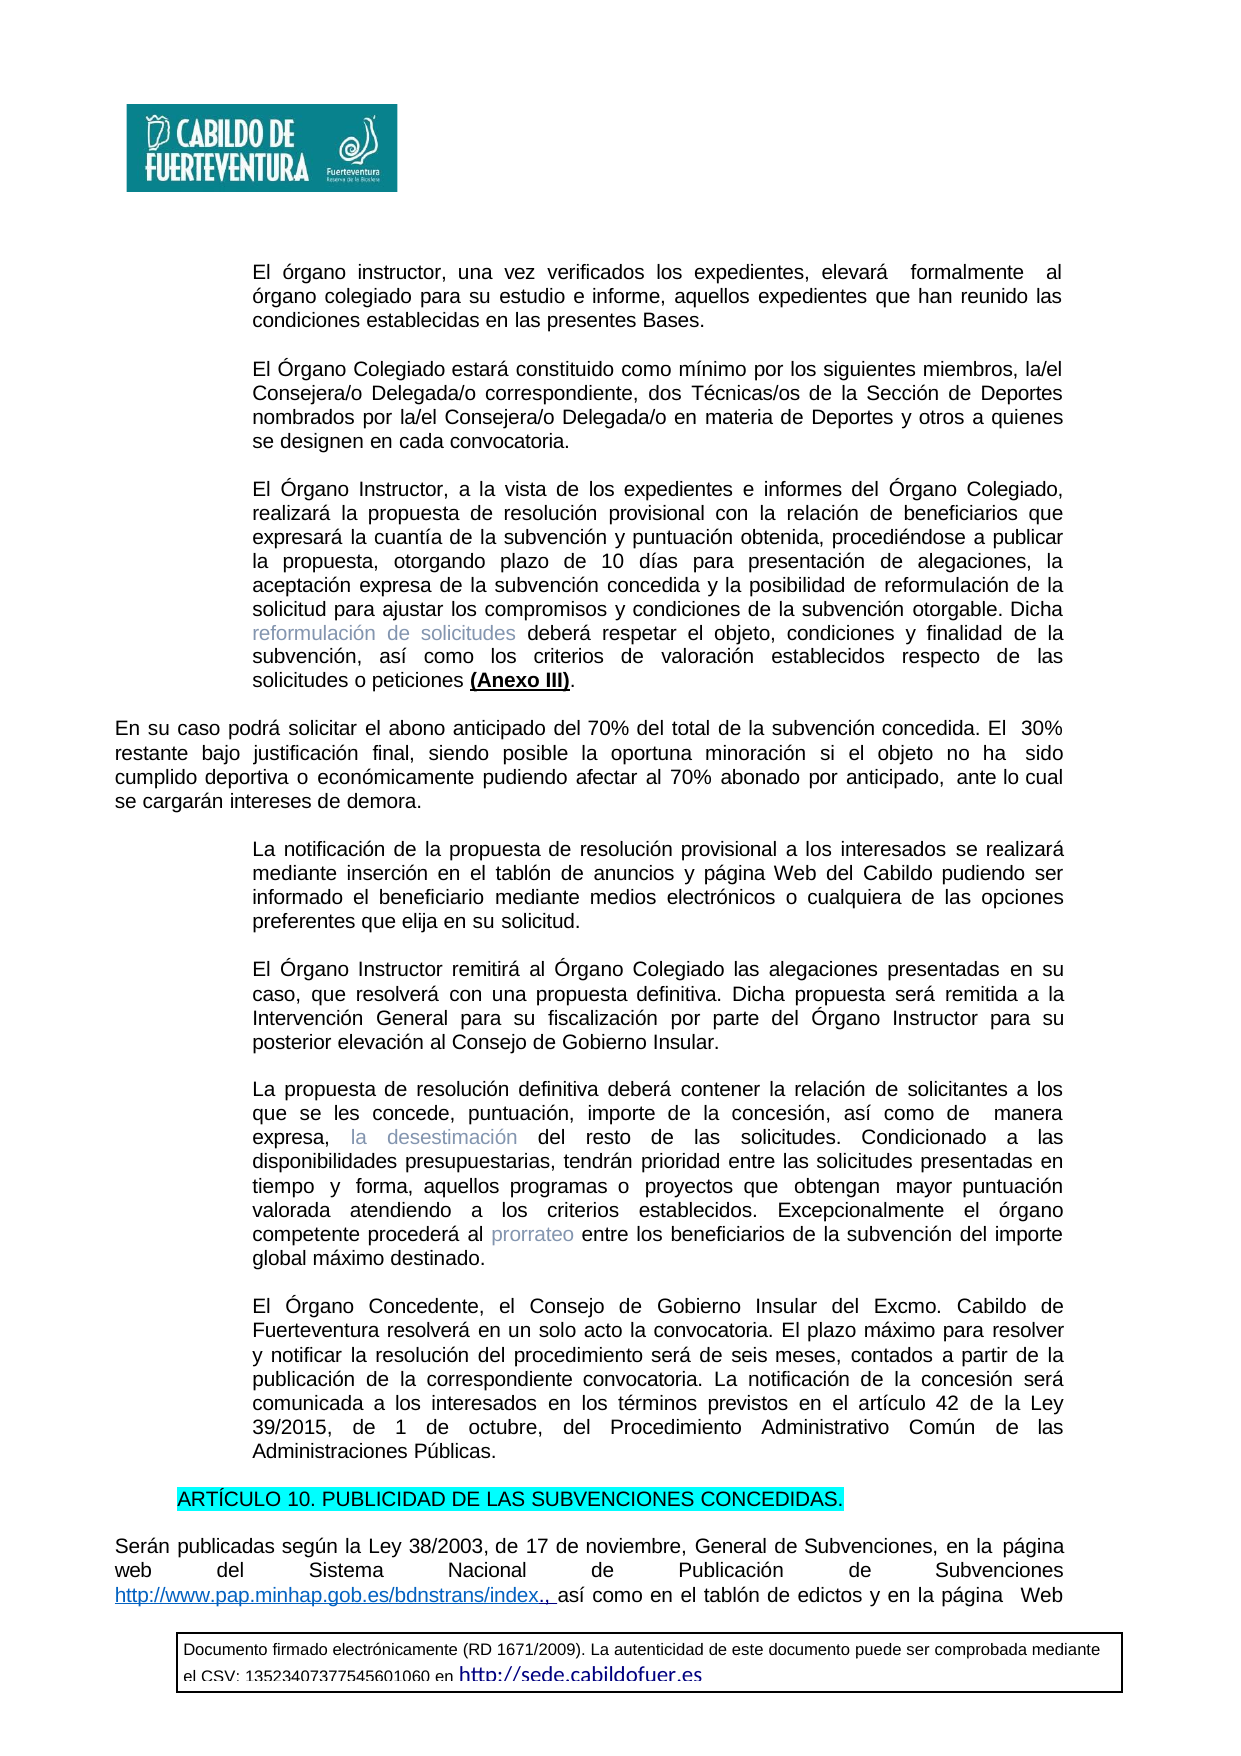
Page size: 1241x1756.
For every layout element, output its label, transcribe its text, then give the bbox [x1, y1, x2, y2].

text El Órgano Colegiado estará constituido como mínimo por los siguientes miembros, la/el Consejera/o Delegada/o correspondiente, dos Técnicas/os de la Sección de Deportes nombrados por la/el Consejera/o Delegada/o en materia de Deportes y otros a quienes se designen en cada convocatoria. [252, 356, 1063, 453]
text ARTÍCULO 10. PUBLICIDAD DE LAS SUBVENCIONES CONCEDIDAS. [177, 1487, 1136, 1511]
text La notificación de la propuesta de resolución provisional a los interesados se realizará mediante inserción en el tablón de anuncios y página Web del Cabildo pudiendo ser informado el beneficiario mediante medios electrónicos o cualquiera de las opciones preferentes que elija en su solicitud. [252, 837, 1064, 933]
text En su caso podrá solicitar el abono anticipado del 70% del total de la subvención concedida. El 30% restante bajo justificación final, siendo posible la oportuna minoración si el objeto no ha sido cumplido deportiva o económicamente pudiendo afectar al 70% abonado por anticipado, ante lo cual se cargarán intereses de demora. [114, 716, 1063, 813]
text La propuesta de resolución definitiva deberá contener la relación de solicitantes a los que se les concede, puntuación, importe de la concesión, así como de manera expresa, la desestimación del resto de las solicitudes. Condicionado a las disponibilidades presupuestarias, tendrán prioridad entre las solicitudes presentadas en tiempo y forma, aquellos programas o proyectos que obtengan mayor puntuación valorada atendiendo a los criterios establecidos. Excepcionalmente el órgano competente procederá al prorrateo entre los beneficiarios de la subvención del importe global máximo destinado. [252, 1077, 1064, 1270]
text El Órgano Concedente, el Consejo de Gobierno Insular del Excmo. Cabildo de Fuerteventura resolverá en un solo acto la convocatoria. El plazo máximo para resolver y notificar la resolución del procedimiento será de seis meses, contados a partir de la publicación de la correspondiente convocatoria. La notificación de la concesión será comunicada a los interesados en los términos previstos en el artículo 42 de la Ley 39/2015, de 1 de octubre, del Procedimiento Administrativo Común de las Administraciones Públicas. [252, 1294, 1064, 1463]
text El Órgano Instructor, a la vista de los expedientes e informes del Órgano Colegiado, realizará la propuesta de resolución provisional con la relación de beneficiarios que expresará la cuantía de la subvención y puntuación obtenida, procediéndose a publicar la propuesta, otorgando plazo de 10 días para presentación de alegaciones, la aceptación expresa de la subvención concedida y la posibilidad de reformulación de la solicitud para ajustar los compromisos y condiciones de la subvención otorgable. Dicha reformulación de solicitudes deberá respetar el objeto, condiciones y finalidad de la subvención, así como los criterios de valoración establecidos respecto de las solicitudes o peticiones (Anexo III). [252, 477, 1064, 692]
text El Órgano Instructor remitirá al Órgano Colegiado las alegaciones presentadas en su caso, que resolverá con una propuesta definitiva. Dicha propuesta será remitida a la Intervención General para su fiscalización por parte del Órgano Instructor para su posterior elevación al Consejo de Gobierno Insular. [252, 957, 1064, 1054]
text El órgano instructor, una vez verificados los expedientes, elevará formalmente al órgano colegiado para su estudio e informe, aquellos expedientes que han reunido las condiciones establecidas en las presentes Bases. [252, 260, 1063, 332]
text Serán publicadas según la Ley 38/2003, de 17 de noviembre, General de Subvenciones, en la página web del Sistema Nacional de Publicación de Subvenciones http://www.pap.minhap.gob.es/bdnstrans/index., así como en el tablón de edictos y en la página Web [114, 1534, 1064, 1607]
